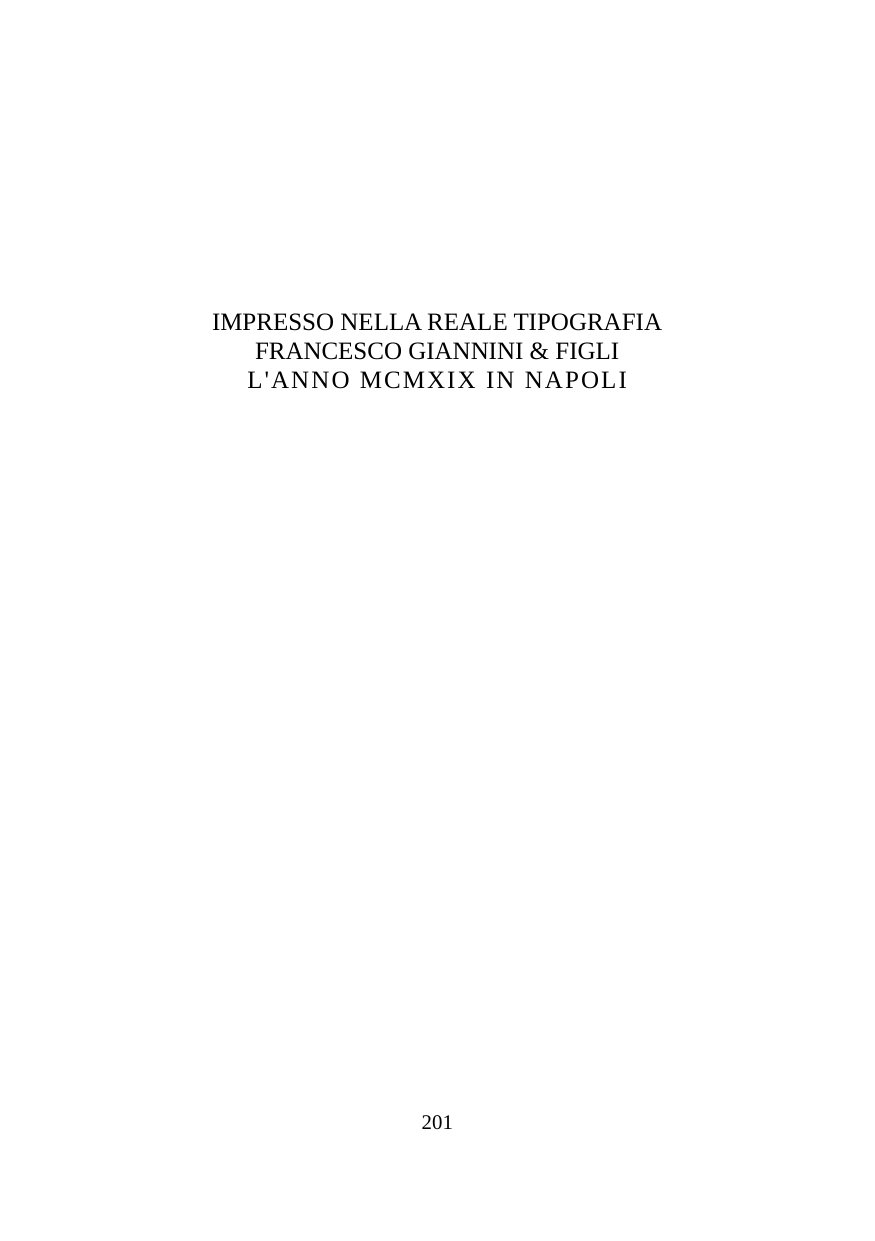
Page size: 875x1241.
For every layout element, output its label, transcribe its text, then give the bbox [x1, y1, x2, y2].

text L'ANNO MCMXIX IN NAPOLI [106, 365, 768, 394]
text IMPRESSO NELLA REALE TIPOGRAFIA [106, 307, 768, 336]
text FRANCESCO GIANNINI & FIGLI [106, 336, 768, 365]
